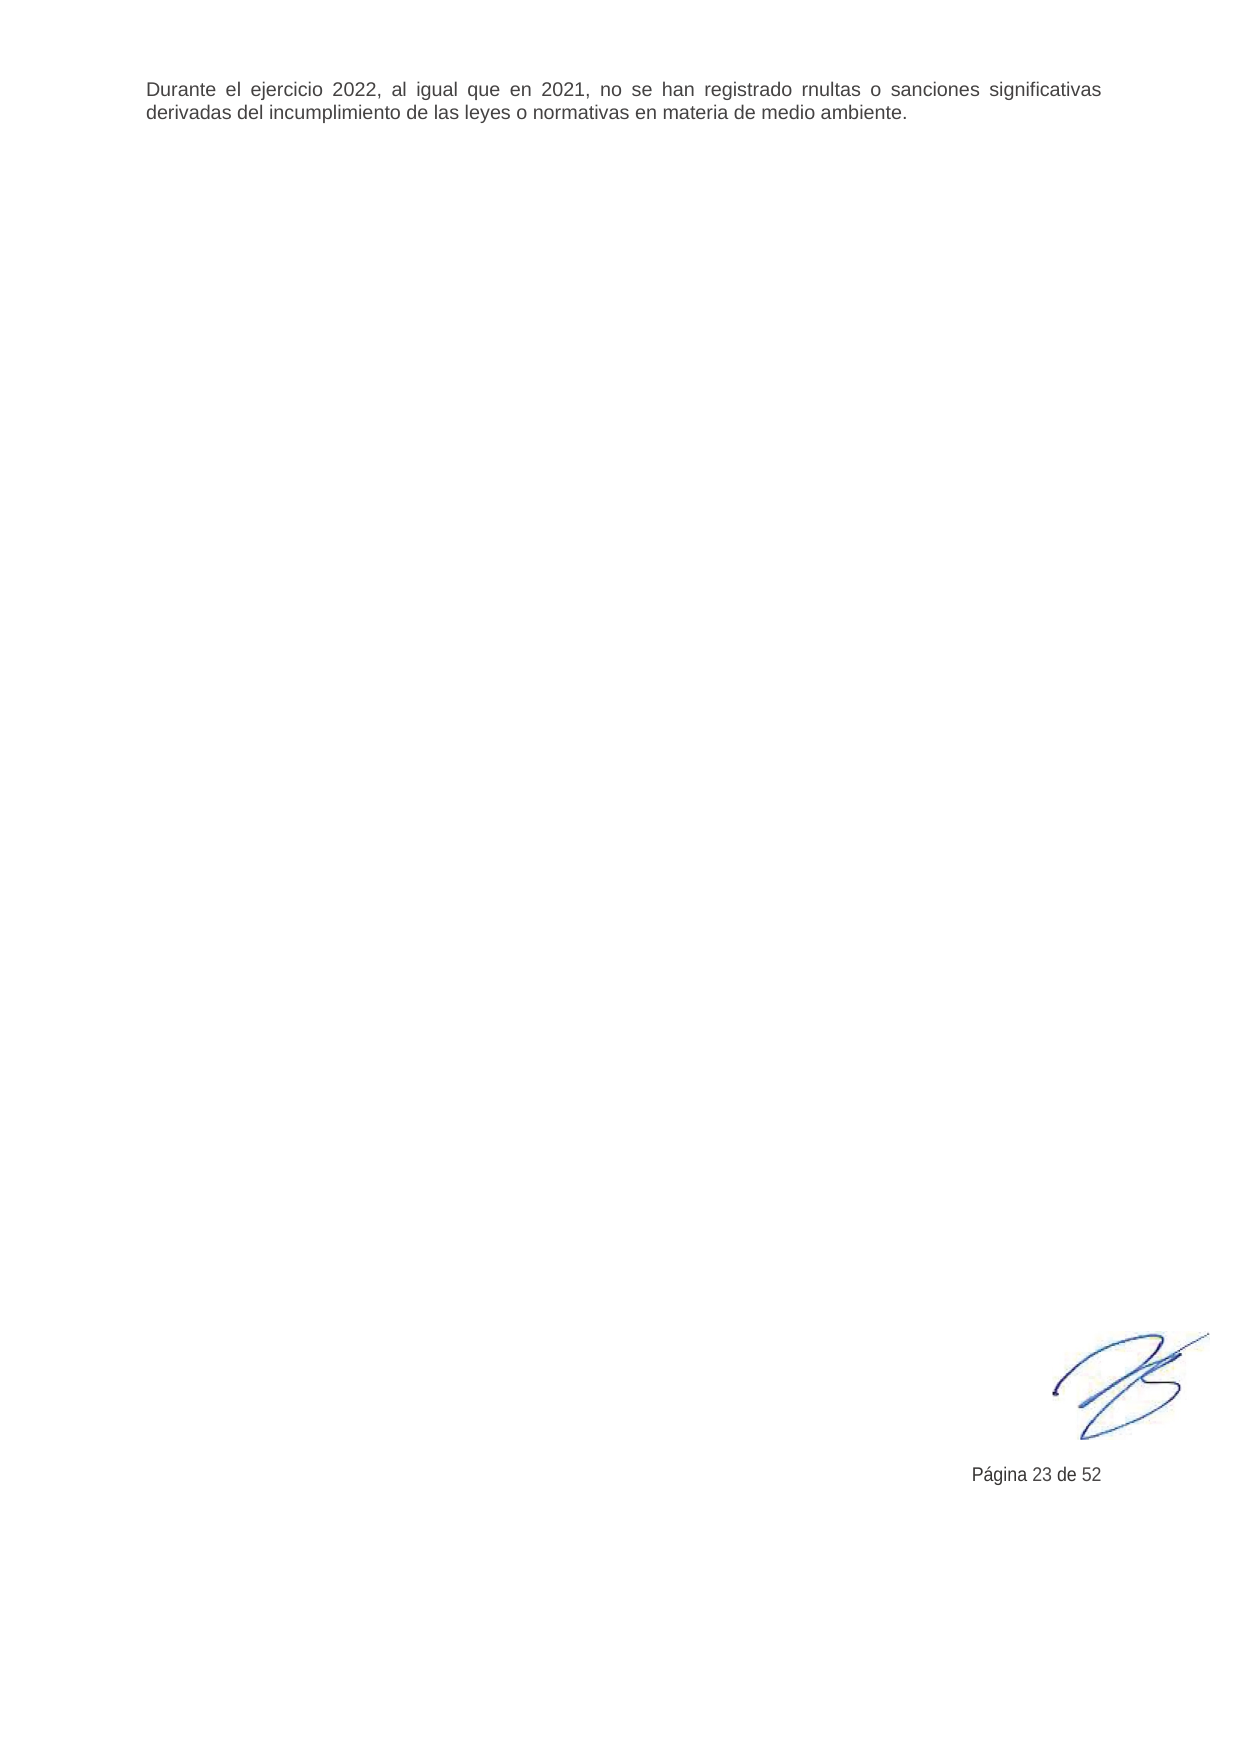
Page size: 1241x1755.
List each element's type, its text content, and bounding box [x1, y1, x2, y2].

text Página 23 de 52 [146, 1462, 1101, 1485]
text Durante el ejercicio 2022, al igual que en 2021, no se han registrado rnultas o sanciones significativas derivadas del incumplimiento de las leyes o normativas en materia de medio ambiente. [146, 78, 1103, 123]
